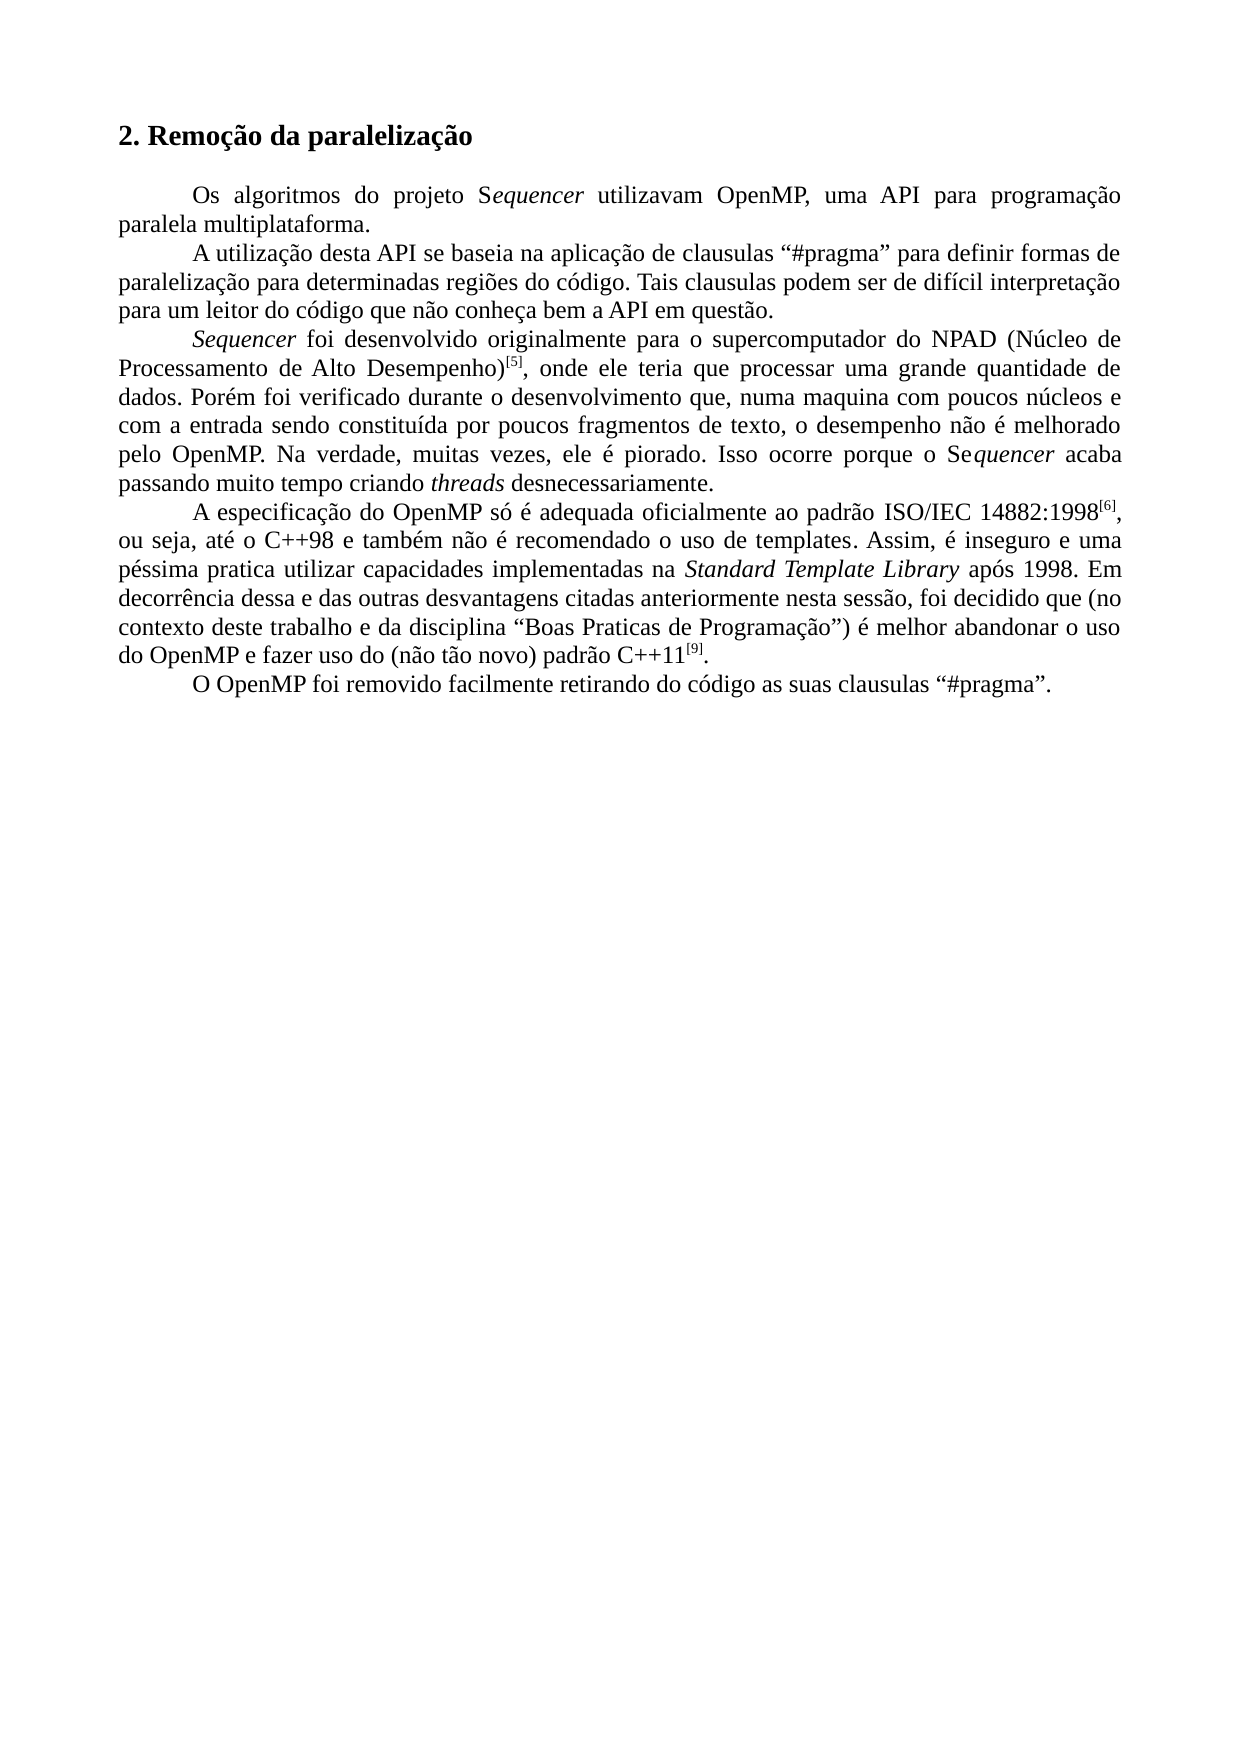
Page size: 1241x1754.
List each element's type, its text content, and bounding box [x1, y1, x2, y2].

text Os algoritmos do projeto Sequencer utilizavam OpenMP, uma API para programação paralela multiplataforma. [118, 180, 1122, 238]
text A utilização desta API se baseia na aplicação de clausulas “#pragma” para definir formas de paralelização para determinadas regiões do código. Tais clausulas podem ser de difícil interpretação para um leitor do código que não conheça bem a API em questão. [118, 238, 1122, 324]
text A especificação do OpenMP só é adequada oficialmente ao padrão ISO/IEC 14882:1998[6], ou seja, até o C++98 e também não é recomendado o uso de templates. Assim, é inseguro e uma péssima pratica utilizar capacidades implementadas na Standard Template Library após 1998. Em decorrência dessa e das outras desvantagens citadas anteriormente nesta sessão, foi decidido que (no contexto deste trabalho e da disciplina “Boas Praticas de Programação”) é melhor abandonar o uso do OpenMP e fazer uso do (não tão novo) padrão C++11[9]. [118, 497, 1122, 669]
text O OpenMP foi removido facilmente retirando do código as suas clausulas “#pragma”. [118, 669, 1122, 698]
text Sequencer foi desenvolvido originalmente para o supercomputador do NPAD (Núcleo de Processamento de Alto Desempenho)[5], onde ele teria que processar uma grande quantidade de dados. Porém foi verificado durante o desenvolvimento que, numa maquina com poucos núcleos e com a entrada sendo constituída por poucos fragmentos de texto, o desempenho não é melhorado pelo OpenMP. Na verdade, muitas vezes, ele é piorado. Isso ocorre porque o Sequencer acaba passando muito tempo criando threads desnecessariamente. [118, 324, 1122, 497]
text 2. Remoção da paralelização [118, 118, 1122, 152]
